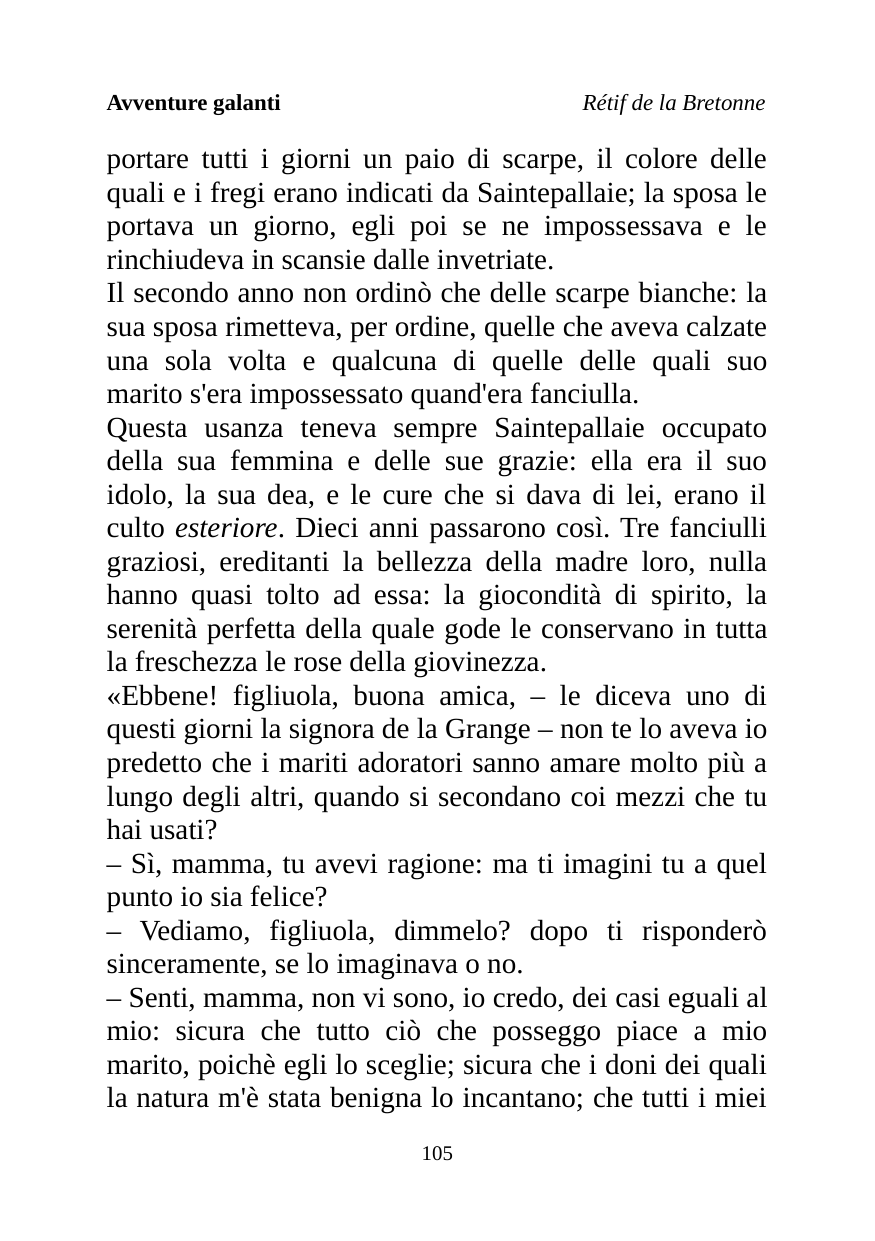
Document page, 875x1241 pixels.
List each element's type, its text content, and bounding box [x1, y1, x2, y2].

text – Vediamo, figliuola, dimmelo? dopo ti risponderò sinceramente, se lo imaginava o no. [106, 913, 768, 980]
text portare tutti i giorni un paio di scarpe, il colore delle quali e i fregi erano indicati da Saintepallaie; la sposa le portava un giorno, egli poi se ne impossessava e le rinchiudeva in scansie dalle invetriate. [106, 141, 768, 276]
text – Senti, mamma, non vi sono, io credo, dei casi eguali al mio: sicura che tutto ciò che posseggo piace a mio marito, poichè egli lo sceglie; sicura che i doni dei quali la natura m'è stata benigna lo incantano; che tutti i miei [106, 980, 768, 1114]
text «Ebbene! figliuola, buona amica, – le diceva uno di questi giorni la signora de la Grange – non te lo aveva io predetto che i mariti adoratori sanno amare molto più a lungo degli altri, quando si secondano coi mezzi che tu hai usati? [106, 678, 768, 846]
text – Sì, mamma, tu avevi ragione: ma ti imagini tu a quel punto io sia felice? [106, 846, 768, 913]
text Questa usanza teneva sempre Saintepallaie occupato della sua femmina e delle sue grazie: ella era il suo idolo, la sua dea, e le cure che si dava di lei, erano il culto esteriore. Dieci anni passarono così. Tre fanciulli graziosi, ereditanti la bellezza della madre loro, nulla hanno quasi tolto ad essa: la giocondità di spirito, la serenità perfetta della quale gode le conservano in tutta la freschezza le rose della giovinezza. [106, 410, 768, 678]
text Il secondo anno non ordinò che delle scarpe bianche: la sua sposa rimetteva, per ordine, quelle che aveva calzate una sola volta e qualcuna di quelle delle quali suo marito s'era impossessato quand'era fanciulla. [106, 276, 768, 410]
